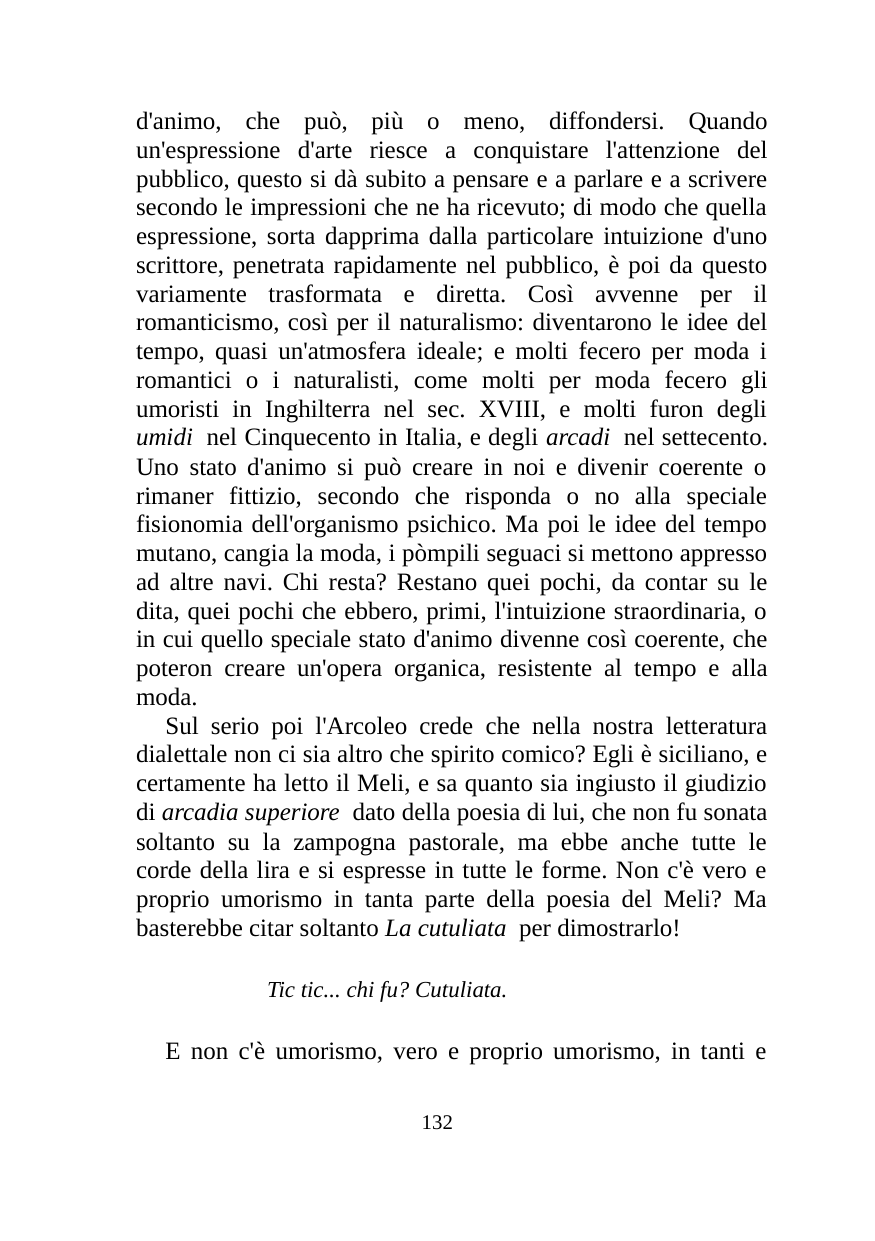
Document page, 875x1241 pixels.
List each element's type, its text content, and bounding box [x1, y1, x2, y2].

text Tic tic... chi fu? Cutuliata. [237, 976, 768, 1002]
text Sul serio poi l'Arcoleo crede che nella nostra letteratura dialettale non ci sia altro che spirito comico? Egli è siciliano, e certamente ha letto il Meli, e sa quanto sia ingiusto il giudizio di arcadia superiore dato della poesia di lui, che non fu sonata soltanto su la zampogna pastorale, ma ebbe anche tutte le corde della lira e si espresse in tutte le forme. Non c'è vero e proprio umorismo in tanta parte della poesia del Meli? Ma basterebbe citar soltanto La cutuliata per dimostrarlo! [136, 711, 768, 942]
text E non c'è umorismo, vero e proprio umorismo, in tanti e [136, 1036, 768, 1065]
text d'animo, che può, più o meno, diffondersi. Quando un'espressione d'arte riesce a conquistare l'attenzione del pubblico, questo si dà subito a pensare e a parlare e a scrivere secondo le impressioni che ne ha ricevuto; di modo che quella espressione, sorta dapprima dalla particolare intuizione d'uno scrittore, penetrata rapidamente nel pubblico, è poi da questo variamente trasformata e diretta. Così avvenne per il romanticismo, così per il naturalismo: diventarono le idee del tempo, quasi un'atmosfera ideale; e molti fecero per moda i romantici o i naturalisti, come molti per moda fecero gli umoristi in Inghilterra nel sec. XVIII, e molti furon degli umidi nel Cinquecento in Italia, e degli arcadi nel settecento. Uno stato d'animo si può creare in noi e divenir coerente o rimaner fittizio, secondo che risponda o no alla speciale fisionomia dell'organismo psichico. Ma poi le idee del tempo mutano, cangia la moda, i pòmpili seguaci si mettono appresso ad altre navi. Chi resta? Restano quei pochi, da contar su le dita, quei pochi che ebbero, primi, l'intuizione straordinaria, o in cui quello speciale stato d'animo divenne così coerente, che poteron creare un'opera organica, resistente al tempo e alla moda. [136, 106, 768, 711]
